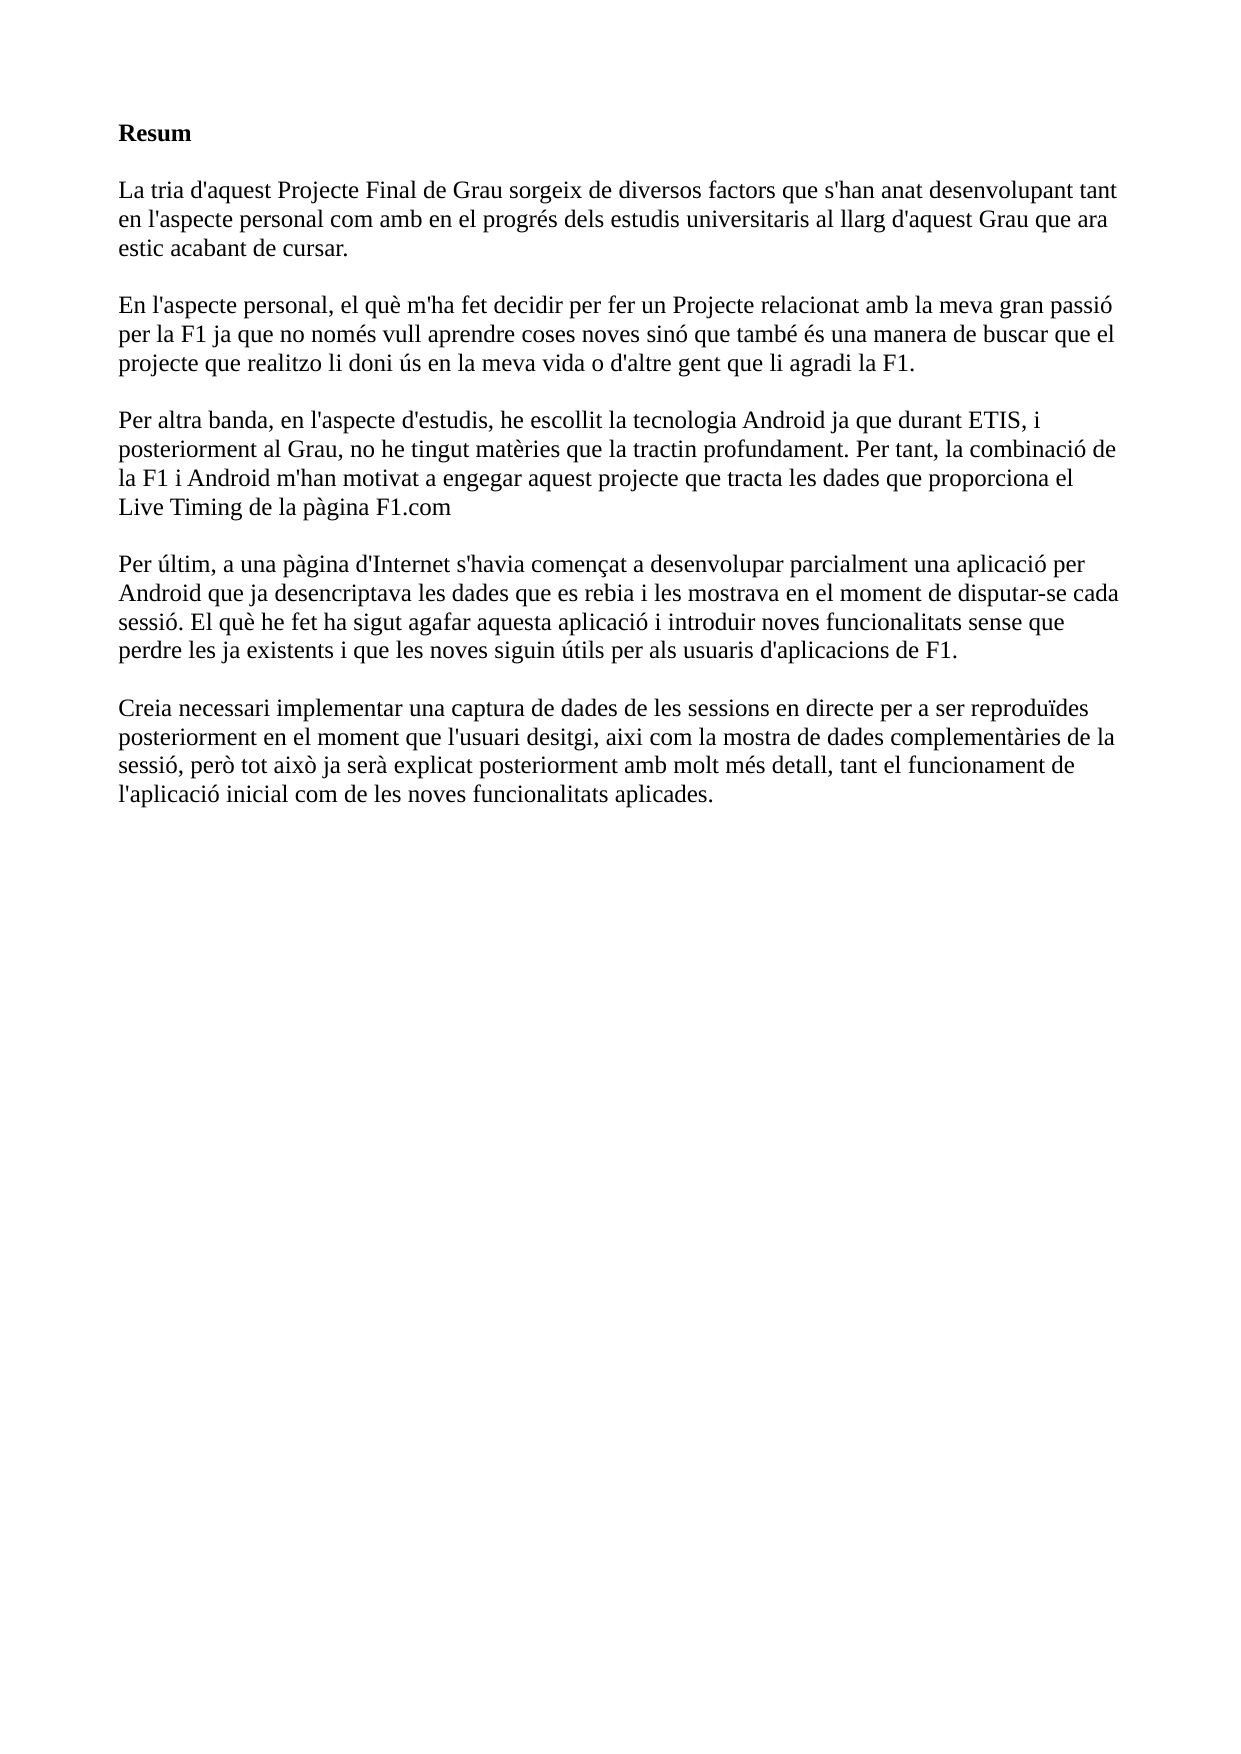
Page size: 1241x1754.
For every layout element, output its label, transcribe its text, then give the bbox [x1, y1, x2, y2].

text La tria d'aquest Projecte Final de Grau sorgeix de diversos factors que s'han anat desenvolupant tant en l'aspecte personal com amb en el progrés dels estudis universitaris al llarg d'aquest Grau que ara estic acabant de cursar. [118, 176, 1122, 262]
text En l'aspecte personal, el què m'ha fet decidir per fer un Projecte relacionat amb la meva gran passió per la F1 ja que no només vull aprendre coses noves sinó que també és una manera de buscar que el projecte que realitzo li doni ús en la meva vida o d'altre gent que li agradi la F1. [118, 291, 1122, 377]
text Creia necessari implementar una captura de dades de les sessions en directe per a ser reproduïdes posteriorment en el moment que l'usuari desitgi, aixi com la mostra de dades complementàries de la sessió, però tot això ja serà explicat posteriorment amb molt més detall, tant el funcionament de l'aplicació inicial com de les noves funcionalitats aplicades. [118, 693, 1122, 808]
text Per últim, a una pàgina d'Internet s'havia començat a desenvolupar parcialment una aplicació per Android que ja desencriptava les dades que es rebia i les mostrava en el moment de disputar-se cada sessió. El què he fet ha sigut agafar aquesta aplicació i introduir noves funcionalitats sense que perdre les ja existents i que les noves siguin útils per als usuaris d'aplicacions de F1. [118, 549, 1122, 664]
text Per altra banda, en l'aspecte d'estudis, he escollit la tecnologia Android ja que durant ETIS, i posteriorment al Grau, no he tingut matèries que la tractin profundament. Per tant, la combinació de la F1 i Android m'han motivat a engegar aquest projecte que tracta les dades que proporciona el Live Timing de la pàgina F1.com [118, 406, 1122, 521]
text Resum [118, 118, 1122, 147]
